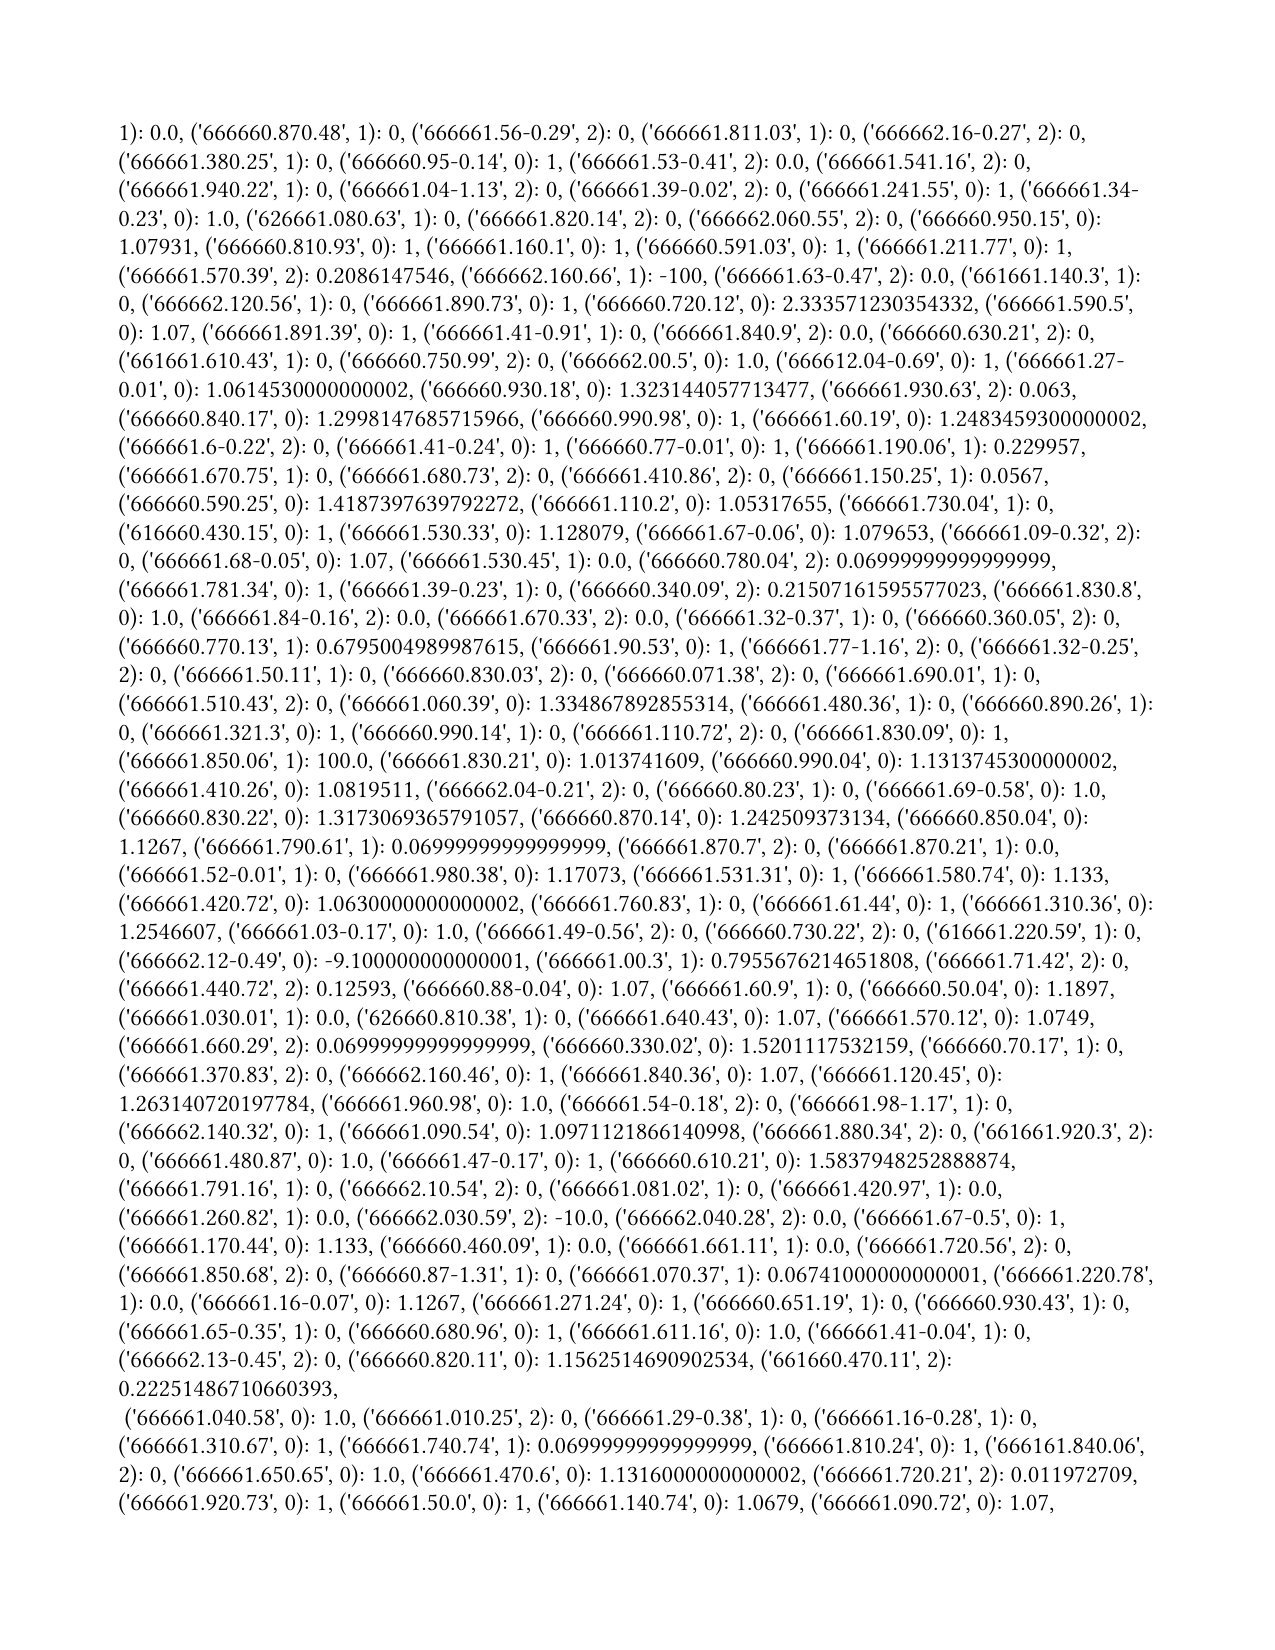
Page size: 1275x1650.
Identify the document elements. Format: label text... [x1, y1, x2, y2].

text 1): 0.0, ('666660.870.48', 1): 0, ('666661.56-0.29', 2): 0, ('666661.811.03', 1): 0, ('666662.16-0.27', 2): 0, ('666661.380.25', 1): 0, ('666660.95-0.14', 0): 1, ('666661.53-0.41', 2): 0.0, ('666661.541.16', 2): 0, ('666661.940.22', 1): 0, ('666661.04-1.13', 2): 0, ('666661.39-0.02', 2): 0, ('666661.241.55', 0): 1, ('666661.34-0.23', 0): 1.0, ('626661.080.63', 1): 0, ('666661.820.14', 2): 0, ('666662.060.55', 2): 0, ('666660.950.15', 0): 1.07931, ('666660.810.93', 0): 1, ('666661.160.1', 0): 1, ('666660.591.03', 0): 1, ('666661.211.77', 0): 1, ('666661.570.39', 2): 0.2086147546, ('666662.160.66', 1): -100, ('666661.63-0.47', 2): 0.0, ('661661.140.3', 1): 0, ('666662.120.56', 1): 0, ('666661.890.73', 0): 1, ('666660.720.12', 0): 2.333571230354332, ('666661.590.5', 0): 1.07, ('666661.891.39', 0): 1, ('666661.41-0.91', 1): 0, ('666661.840.9', 2): 0.0, ('666660.630.21', 2): 0, ('661661.610.43', 1): 0, ('666660.750.99', 2): 0, ('666662.00.5', 0): 1.0, ('666612.04-0.69', 0): 1, ('666661.27-0.01', 0): 1.0614530000000002, ('666660.930.18', 0): 1.323144057713477, ('666661.930.63', 2): 0.063, ('666660.840.17', 0): 1.2998147685715966, ('666660.990.98', 0): 1, ('666661.60.19', 0): 1.2483459300000002, ('666661.6-0.22', 2): 0, ('666661.41-0.24', 0): 1, ('666660.77-0.01', 0): 1, ('666661.190.06', 1): 0.229957, ('666661.670.75', 1): 0, ('666661.680.73', 2): 0, ('666661.410.86', 2): 0, ('666661.150.25', 1): 0.0567, ('666660.590.25', 0): 1.4187397639792272, ('666661.110.2', 0): 1.05317655, ('666661.730.04', 1): 0, ('616660.430.15', 0): 1, ('666661.530.33', 0): 1.128079, ('666661.67-0.06', 0): 1.079653, ('666661.09-0.32', 2): 0, ('666661.68-0.05', 0): 1.07, ('666661.530.45', 1): 0.0, ('666660.780.04', 2): 0.06999999999999999, ('666661.781.34', 0): 1, ('666661.39-0.23', 1): 0, ('666660.340.09', 2): 0.21507161595577023, ('666661.830.8', 0): 1.0, ('666661.84-0.16', 2): 0.0, ('666661.670.33', 2): 0.0, ('666661.32-0.37', 1): 0, ('666660.360.05', 2): 0, ('666660.770.13', 1): 0.6795004989987615, ('666661.90.53', 0): 1, ('666661.77-1.16', 2): 0, ('666661.32-0.25', 2): 0, ('666661.50.11', 1): 0, ('666660.830.03', 2): 0, ('666660.071.38', 2): 0, ('666661.690.01', 1): 0, ('666661.510.43', 2): 0, ('666661.060.39', 0): 1.334867892855314, ('666661.480.36', 1): 0, ('666660.890.26', 1): 0, ('666661.321.3', 0): 1, ('666660.990.14', 1): 0, ('666661.110.72', 2): 0, ('666661.830.09', 0): 1, ('666661.850.06', 1): 100.0, ('666661.830.21', 0): 1.013741609, ('666660.990.04', 0): 1.1313745300000002, ('666661.410.26', 0): 1.0819511, ('666662.04-0.21', 2): 0, ('666660.80.23', 1): 0, ('666661.69-0.58', 0): 1.0, ('666660.830.22', 0): 1.3173069365791057, ('666660.870.14', 0): 1.242509373134, ('666660.850.04', 0): 1.1267, ('666661.790.61', 1): 0.06999999999999999, ('666661.870.7', 2): 0, ('666661.870.21', 1): 0.0, ('666661.52-0.01', 1): 0, ('666661.980.38', 0): 1.17073, ('666661.531.31', 0): 1, ('666661.580.74', 0): 1.133, ('666661.420.72', 0): 1.0630000000000002, ('666661.760.83', 1): 0, ('666661.61.44', 0): 1, ('666661.310.36', 0): 1.2546607, ('666661.03-0.17', 0): 1.0, ('666661.49-0.56', 2): 0, ('666660.730.22', 2): 0, ('616661.220.59', 1): 0, ('666662.12-0.49', 0): -9.100000000000001, ('666661.00.3', 1): 0.7955676214651808, ('666661.71.42', 2): 0, ('666661.440.72', 2): 0.12593, ('666660.88-0.04', 0): 1.07, ('666661.60.9', 1): 0, ('666660.50.04', 0): 1.1897, ('666661.030.01', 1): 0.0, ('626660.810.38', 1): 0, ('666661.640.43', 0): 1.07, ('666661.570.12', 0): 1.0749, ('666661.660.29', 2): 0.06999999999999999, ('666660.330.02', 0): 1.5201117532159, ('666660.70.17', 1): 0, ('666661.370.83', 2): 0, ('666662.160.46', 0): 1, ('666661.840.36', 0): 1.07, ('666661.120.45', 0): 1.263140720197784, ('666661.960.98', 0): 1.0, ('666661.54-0.18', 2): 0, ('666661.98-1.17', 1): 0, ('666662.140.32', 0): 1, ('666661.090.54', 0): 1.0971121866140998, ('666661.880.34', 2): 0, ('661661.920.3', 2): 0, ('666661.480.87', 0): 1.0, ('666661.47-0.17', 0): 1, ('666660.610.21', 0): 1.5837948252888874, ('666661.791.16', 1): 0, ('666662.10.54', 2): 0, ('666661.081.02', 1): 0, ('666661.420.97', 1): 0.0, ('666661.260.82', 1): 0.0, ('666662.030.59', 2): -10.0, ('666662.040.28', 2): 0.0, ('666661.67-0.5', 0): 1, ('666661.170.44', 0): 1.133, ('666660.460.09', 1): 0.0, ('666661.661.11', 1): 0.0, ('666661.720.56', 2): 0, ('666661.850.68', 2): 0, ('666660.87-1.31', 1): 0, ('666661.070.37', 1): 0.06741000000000001, ('666661.220.78', 1): 0.0, ('666661.16-0.07', 0): 1.1267, ('666661.271.24', 0): 1, ('666660.651.19', 1): 0, ('666660.930.43', 1): 0, ('666661.65-0.35', 1): 0, ('666660.680.96', 0): 1, ('666661.611.16', 0): 1.0, ('666661.41-0.04', 1): 0, ('666662.13-0.45', 2): 0, ('666660.820.11', 0): 1.1562514690902534, ('661660.470.11', 2): 0.22251486710660393, [118, 118, 1157, 1402]
text ('666661.040.58', 0): 1.0, ('666661.010.25', 2): 0, ('666661.29-0.38', 1): 0, ('666661.16-0.28', 1): 0, ('666661.310.67', 0): 1, ('666661.740.74', 1): 0.06999999999999999, ('666661.810.24', 0): 1, ('666161.840.06', 2): 0, ('666661.650.65', 0): 1.0, ('666661.470.6', 0): 1.1316000000000002, ('666661.720.21', 2): 0.011972709, ('666661.920.73', 0): 1, ('666661.50.0', 0): 1, ('666661.140.74', 0): 1.0679, ('666661.090.72', 0): 1.07, [118, 1402, 1157, 1517]
